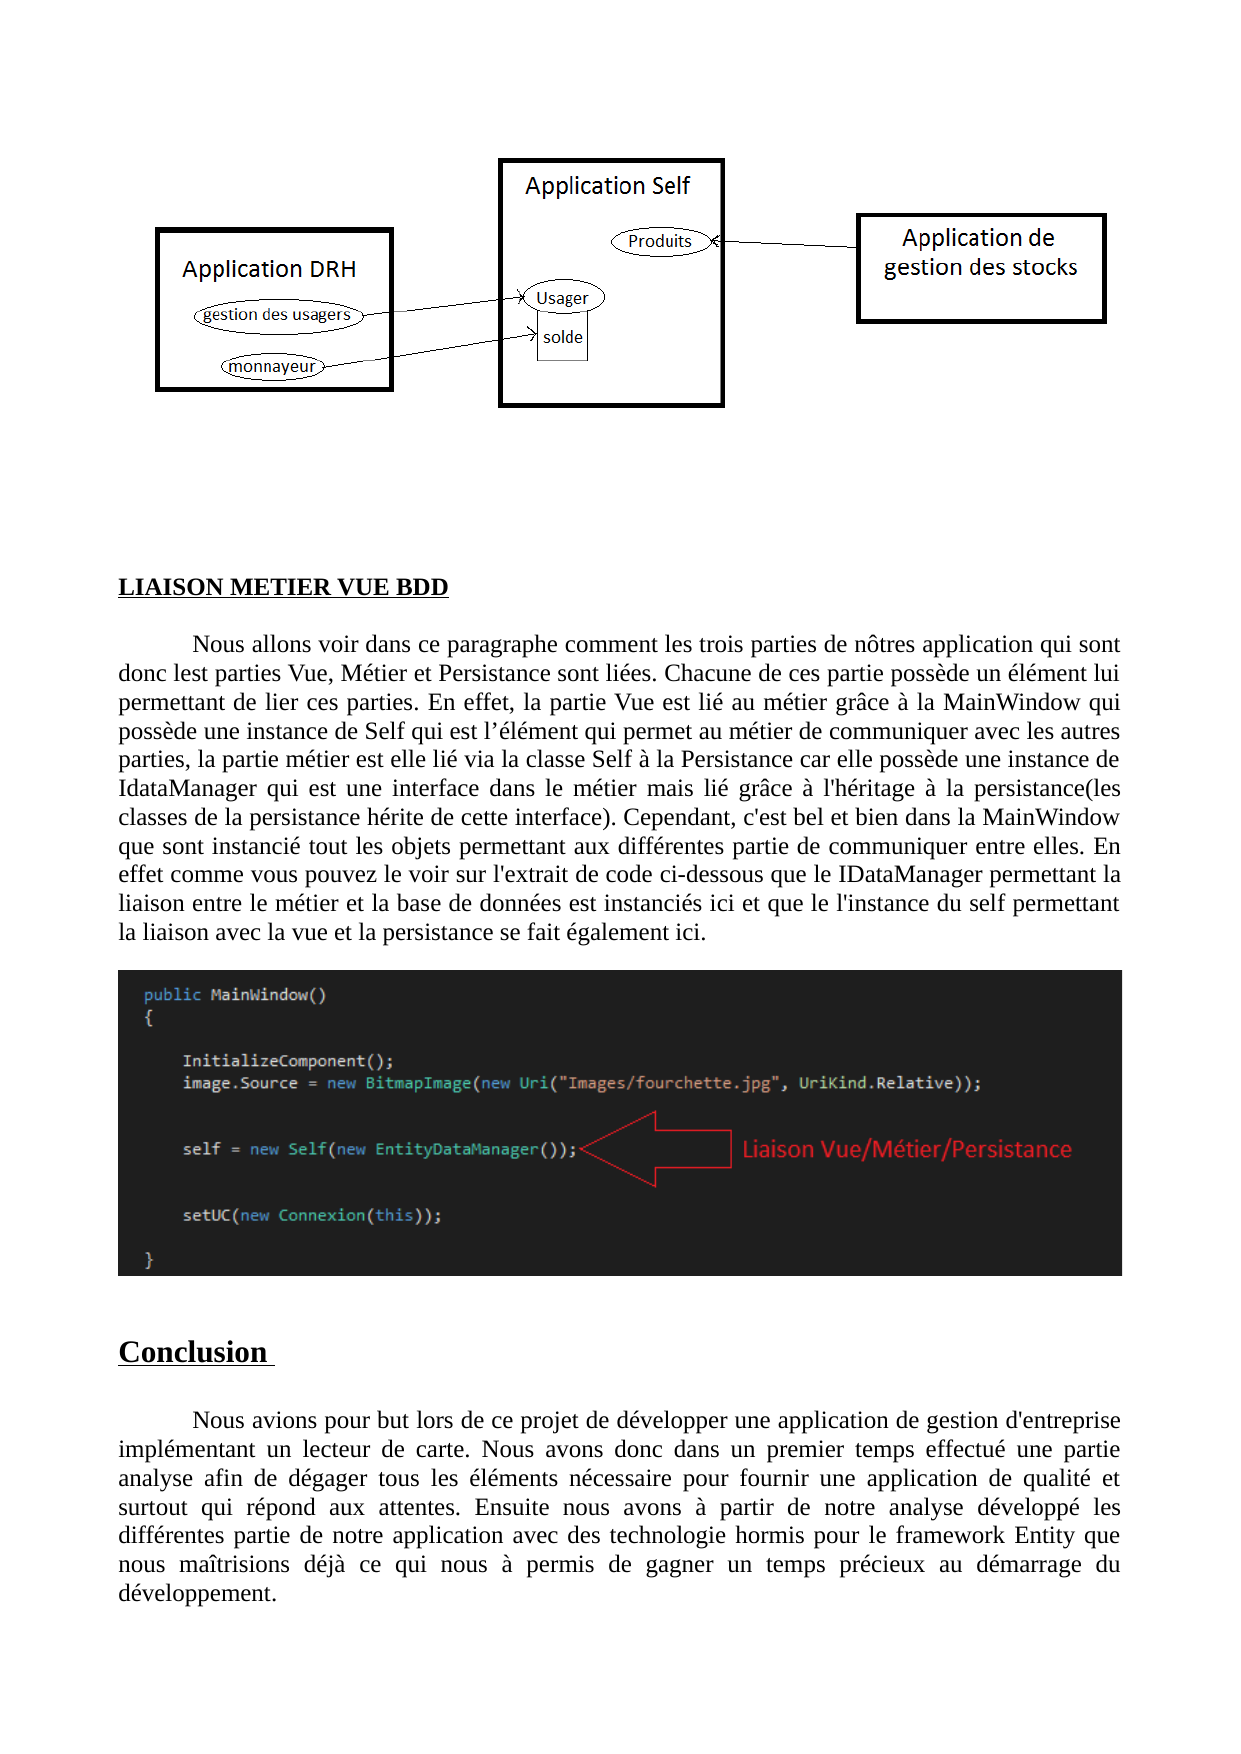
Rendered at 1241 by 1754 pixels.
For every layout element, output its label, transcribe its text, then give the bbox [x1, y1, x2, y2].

picture [118, 118, 1123, 457]
text Conclusion [118, 1333, 1122, 1369]
text LIAISON METIER VUE BDD [118, 572, 1122, 601]
text Nous avions pour but lors de ce projet de développer une application de gestion d'entreprise implémentant un lecteur de carte. Nous avons donc dans un premier temps effectué une partie analyse afin de dégager tous les éléments nécessaire pour fournir une application de qualité et surtout qui répond aux attentes. Ensuite nous avons à partir de notre analyse développé les différentes partie de notre application avec des technologie hormis pour le framework Entity que nous maîtrisions déjà ce qui nous à permis de gagner un temps précieux au démarrage du développement. [118, 1405, 1122, 1607]
picture [118, 970, 1123, 1276]
text Nous allons voir dans ce paragraphe comment les trois parties de nôtres application qui sont donc lest parties Vue, Métier et Persistance sont liées. Chacune de ces partie possède un élément lui permettant de lier ces parties. En effet, la partie Vue est lié au métier grâce à la MainWindow qui possède une instance de Self qui est l’élément qui permet au métier de communiquer avec les autres parties, la partie métier est elle lié via la classe Self à la Persistance car elle possède une instance de IdataManager qui est une interface dans le métier mais lié grâce à l'héritage à la persistance(les classes de la persistance hérite de cette interface). Cependant, c'est bel et bien dans la MainWindow que sont instancié tout les objets permettant aux différentes partie de communiquer entre elles. En effet comme vous pouvez le voir sur l'extrait de code ci-dessous que le IDataManager permettant la liaison entre le métier et la base de données est instanciés ici et que le l'instance du self permettant la liaison avec la vue et la persistance se fait également ici. [118, 629, 1122, 946]
